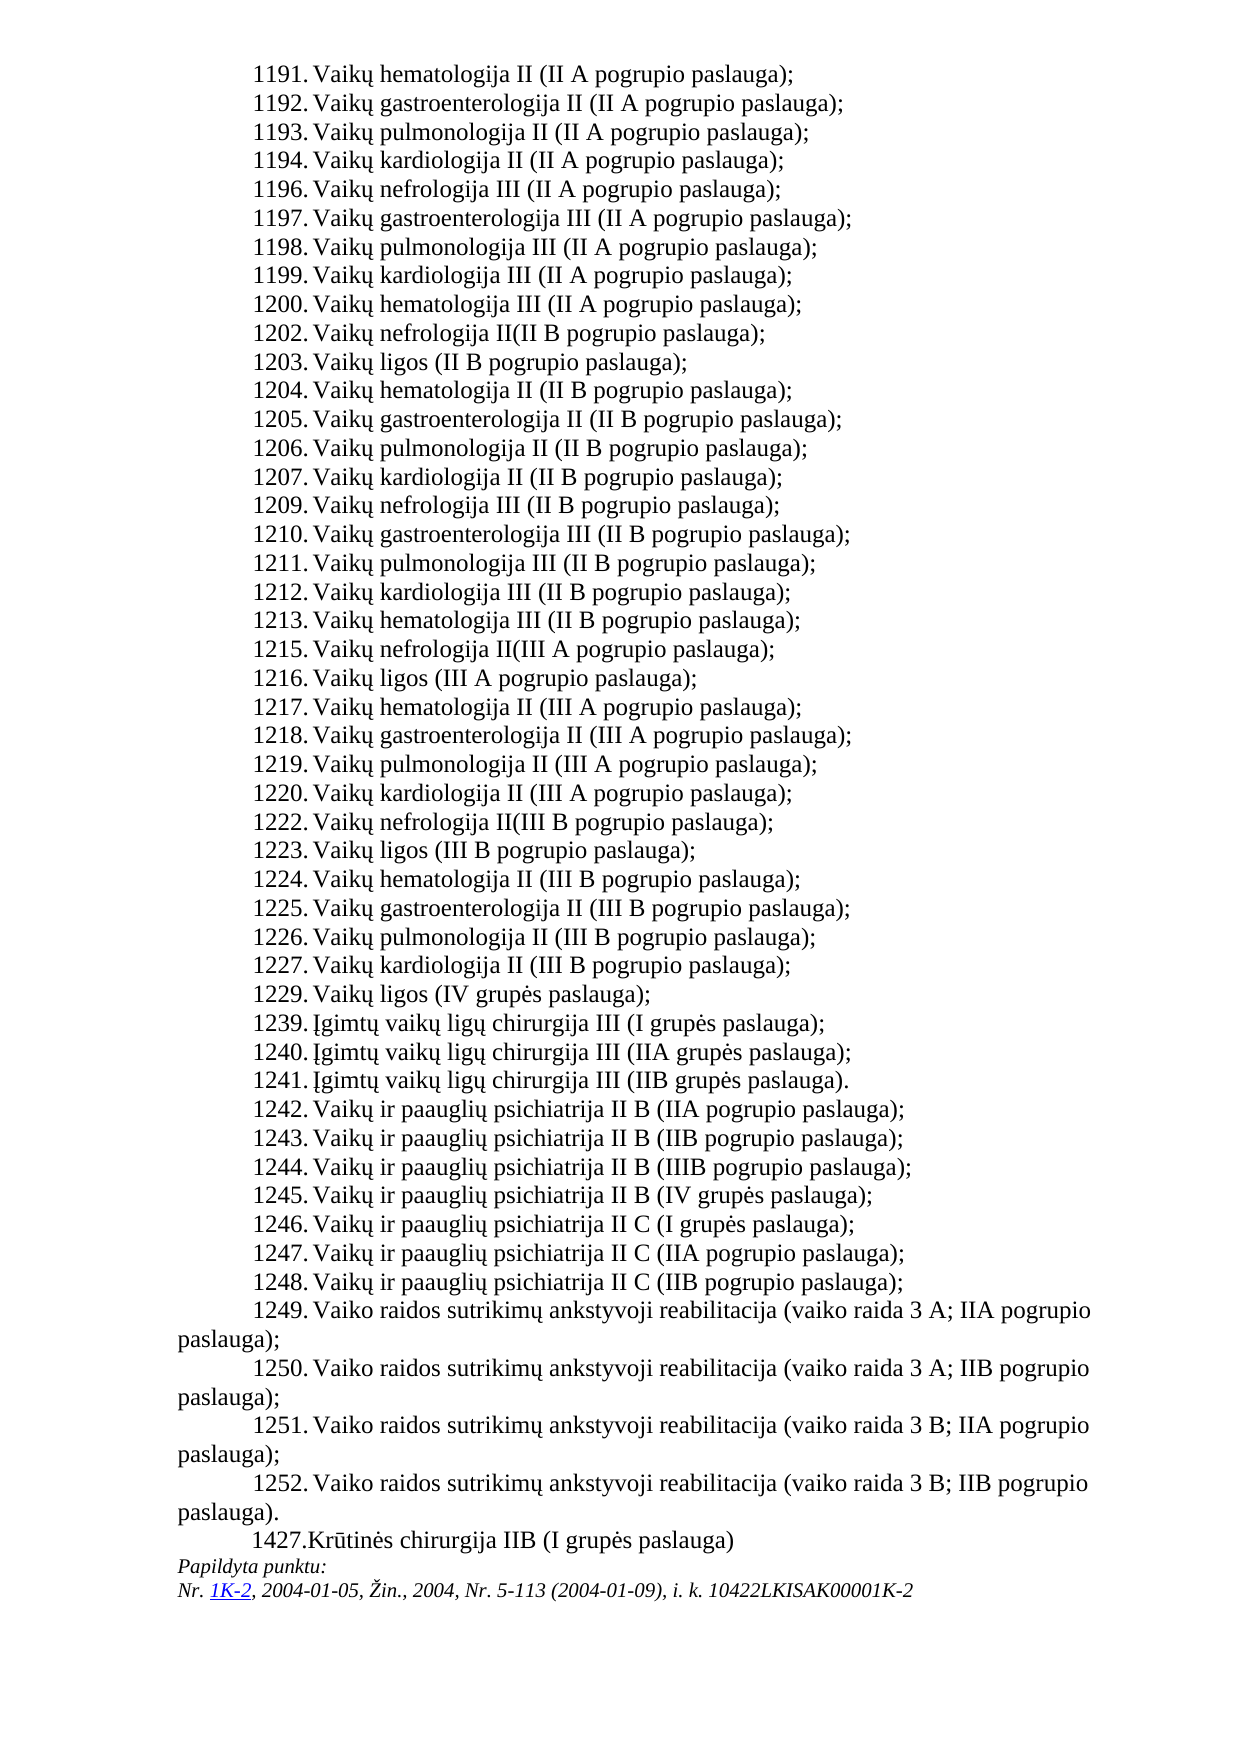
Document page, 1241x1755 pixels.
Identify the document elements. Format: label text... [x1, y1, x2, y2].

text 1205. Vaikų gastroenterologija II (II B pogrupio paslauga); [177, 404, 1181, 433]
text 1250. Vaiko raidos sutrikimų ankstyvoji reabilitacija (vaiko raida 3 A; IIB pogrupio paslauga); [177, 1353, 1181, 1410]
text 1194. Vaikų kardiologija II (II A pogrupio paslauga); [177, 145, 1181, 174]
text 1206. Vaikų pulmonologija II (II B pogrupio paslauga); [177, 433, 1181, 462]
text Papildyta punktu: [177, 1554, 1181, 1578]
text 1248. Vaikų ir paauglių psichiatrija II C (IIB pogrupio paslauga); [177, 1267, 1181, 1295]
text 1245. Vaikų ir paauglių psichiatrija II B (IV grupės paslauga); [177, 1180, 1181, 1209]
text 1239. Įgimtų vaikų ligų chirurgija III (I grupės paslauga); [177, 1008, 1181, 1037]
text 1191. Vaikų hematologija II (II A pogrupio paslauga); [177, 59, 1181, 88]
text 1200. Vaikų hematologija III (II A pogrupio paslauga); [177, 289, 1181, 318]
text 1218. Vaikų gastroenterologija II (III A pogrupio paslauga); [177, 720, 1181, 749]
text 1220. Vaikų kardiologija II (III A pogrupio paslauga); [177, 778, 1181, 807]
text 1247. Vaikų ir paauglių psichiatrija II C (IIA pogrupio paslauga); [177, 1238, 1181, 1267]
text 1210. Vaikų gastroenterologija III (II B pogrupio paslauga); [177, 519, 1181, 548]
text 1196. Vaikų nefrologija III (II A pogrupio paslauga); [177, 174, 1181, 203]
text 1229. Vaikų ligos (IV grupės paslauga); [177, 979, 1181, 1008]
text 1199. Vaikų kardiologija III (II A pogrupio paslauga); [177, 260, 1181, 289]
text 1252. Vaiko raidos sutrikimų ankstyvoji reabilitacija (vaiko raida 3 B; IIB pogrupio paslauga). [177, 1468, 1181, 1525]
text 1212. Vaikų kardiologija III (II B pogrupio paslauga); [177, 577, 1181, 605]
text 1246. Vaikų ir paauglių psichiatrija II C (I grupės paslauga); [177, 1209, 1181, 1238]
text 1215. Vaikų nefrologija II(III A pogrupio paslauga); [177, 634, 1181, 663]
text 1244. Vaikų ir paauglių psichiatrija II B (IIIB pogrupio paslauga); [177, 1152, 1181, 1180]
text 1240. Įgimtų vaikų ligų chirurgija III (IIA grupės paslauga); [177, 1037, 1181, 1065]
text 1204. Vaikų hematologija II (II B pogrupio paslauga); [177, 375, 1181, 404]
text 1193. Vaikų pulmonologija II (II A pogrupio paslauga); [177, 117, 1181, 145]
text 1202. Vaikų nefrologija II(II B pogrupio paslauga); [177, 318, 1181, 347]
text 1251. Vaiko raidos sutrikimų ankstyvoji reabilitacija (vaiko raida 3 B; IIA pogrupio paslauga); [177, 1410, 1181, 1468]
text 1203. Vaikų ligos (II B pogrupio paslauga); [177, 347, 1181, 375]
text Nr. 1K-2, 2004-01-05, Žin., 2004, Nr. 5-113 (2004-01-09), i. k. 10422LKISAK00001K-2 [177, 1578, 1181, 1602]
text 1227. Vaikų kardiologija II (III B pogrupio paslauga); [177, 950, 1181, 979]
text 1213. Vaikų hematologija III (II B pogrupio paslauga); [177, 605, 1181, 634]
text 1222. Vaikų nefrologija II(III B pogrupio paslauga); [177, 807, 1181, 835]
text 1209. Vaikų nefrologija III (II B pogrupio paslauga); [177, 490, 1181, 519]
text 1224. Vaikų hematologija II (III B pogrupio paslauga); [177, 864, 1181, 893]
text 1219. Vaikų pulmonologija II (III A pogrupio paslauga); [177, 749, 1181, 778]
text 1241. Įgimtų vaikų ligų chirurgija III (IIB grupės paslauga). [177, 1065, 1181, 1094]
text 1427.Krūtinės chirurgija IIB (I grupės paslauga) [177, 1525, 1181, 1554]
text 1242. Vaikų ir paauglių psichiatrija II B (IIA pogrupio paslauga); [177, 1094, 1181, 1123]
text 1207. Vaikų kardiologija II (II B pogrupio paslauga); [177, 462, 1181, 490]
text 1216. Vaikų ligos (III A pogrupio paslauga); [177, 663, 1181, 692]
text 1243. Vaikų ir paauglių psichiatrija II B (IIB pogrupio paslauga); [177, 1123, 1181, 1152]
text 1225. Vaikų gastroenterologija II (III B pogrupio paslauga); [177, 893, 1181, 922]
text 1217. Vaikų hematologija II (III A pogrupio paslauga); [177, 692, 1181, 720]
text 1192. Vaikų gastroenterologija II (II A pogrupio paslauga); [177, 88, 1181, 117]
text 1223. Vaikų ligos (III B pogrupio paslauga); [177, 835, 1181, 864]
text 1249. Vaiko raidos sutrikimų ankstyvoji reabilitacija (vaiko raida 3 A; IIA pogrupio paslauga); [177, 1295, 1181, 1353]
text 1211. Vaikų pulmonologija III (II B pogrupio paslauga); [177, 548, 1181, 577]
text 1197. Vaikų gastroenterologija III (II A pogrupio paslauga); [177, 203, 1181, 232]
text 1226. Vaikų pulmonologija II (III B pogrupio paslauga); [177, 922, 1181, 950]
text 1198. Vaikų pulmonologija III (II A pogrupio paslauga); [177, 232, 1181, 260]
